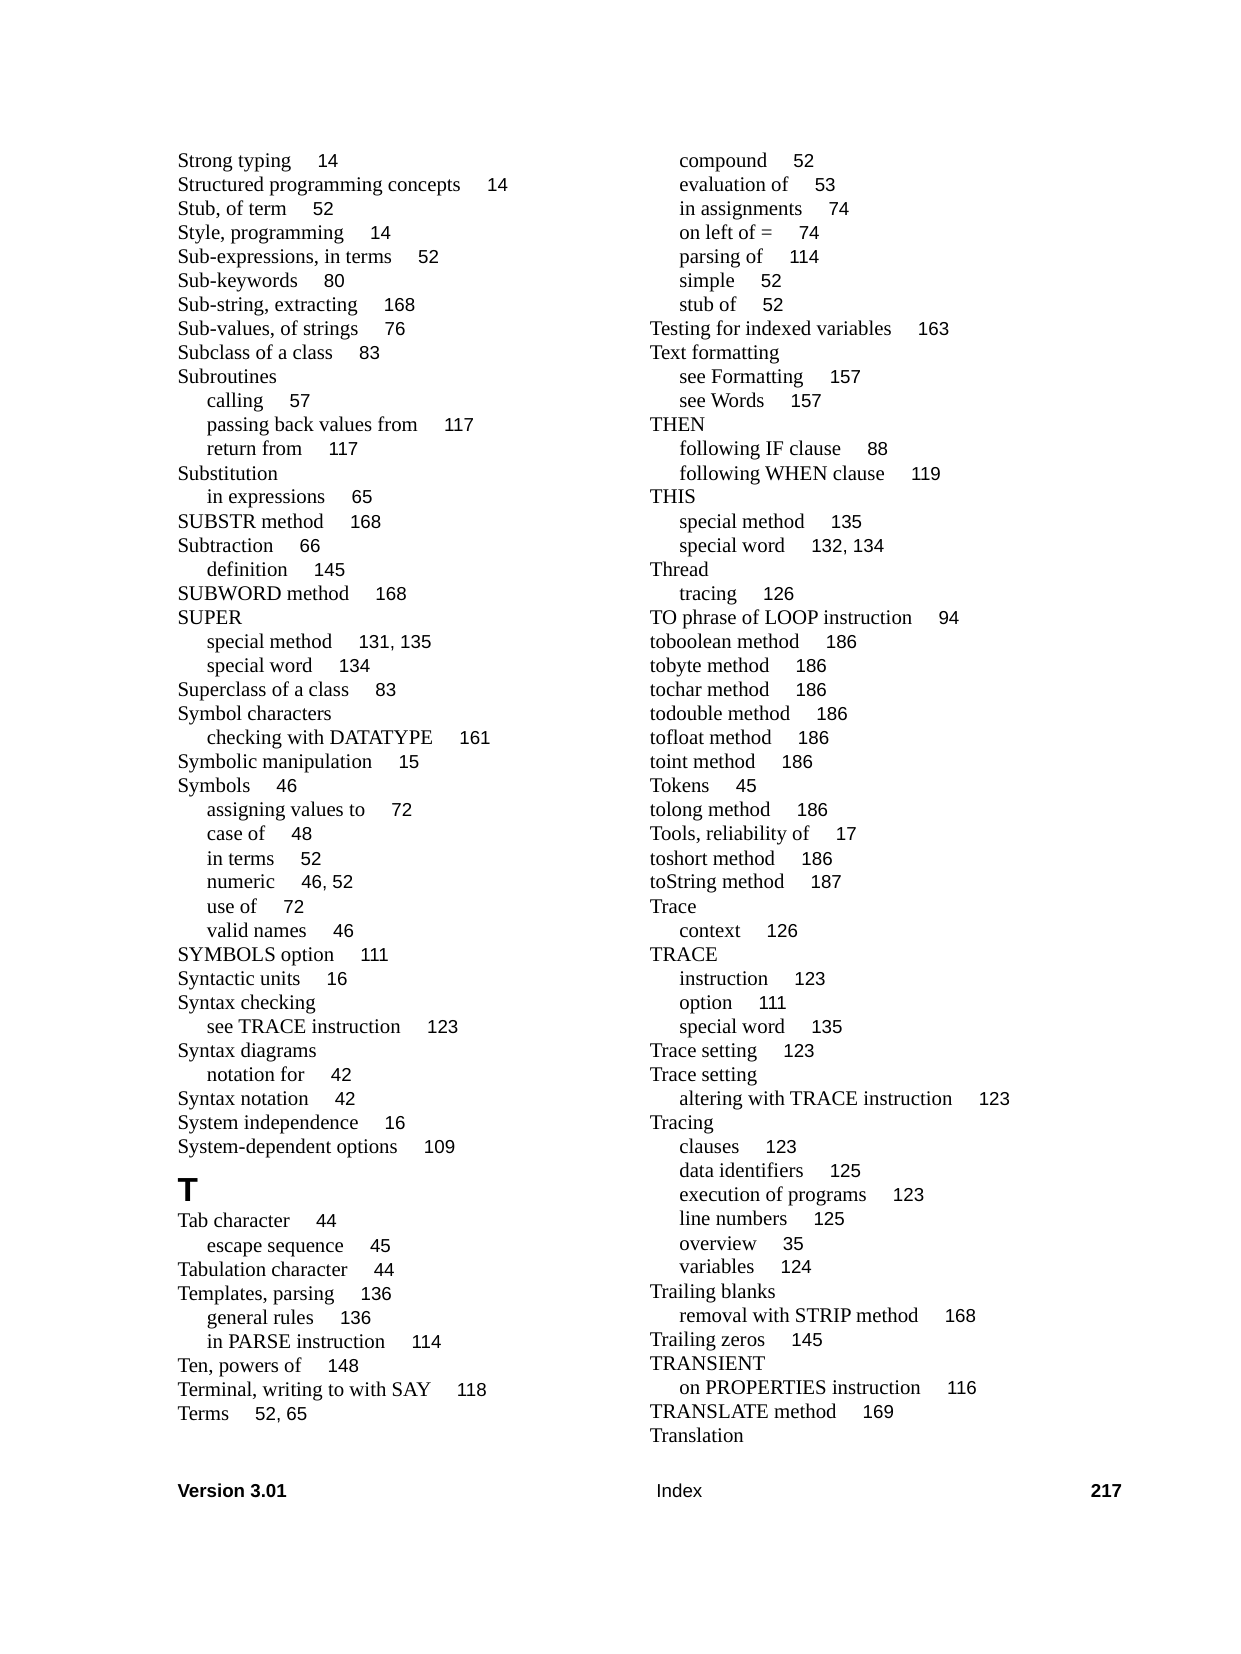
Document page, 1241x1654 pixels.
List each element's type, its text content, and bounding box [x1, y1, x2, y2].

text Ten, powers of 148 [177, 1353, 649, 1377]
text Subclass of a class 83 [177, 340, 649, 364]
text in assignments 74 [679, 196, 1122, 220]
text Trailing zeros 145 [649, 1327, 1122, 1351]
text tochar method 186 [649, 677, 1122, 701]
text calling 57 [207, 388, 649, 412]
text Syntactic units 16 [177, 966, 649, 990]
text assigning values to 72 [207, 797, 649, 821]
text stub of 52 [679, 292, 1122, 316]
text THIS [649, 484, 1122, 508]
text Sub-values, of strings 76 [177, 316, 649, 340]
text TRACE [649, 942, 1122, 966]
text on PROPERTIES instruction 116 [679, 1375, 1122, 1399]
text Syntax checking [177, 990, 649, 1014]
text altering with TRACE instruction 123 [679, 1086, 1122, 1110]
text Style, programming 14 [177, 220, 649, 244]
text context 126 [679, 918, 1122, 942]
text Thread [649, 557, 1122, 581]
text notation for 42 [207, 1062, 649, 1086]
text Trace setting 123 [649, 1038, 1122, 1062]
text toint method 186 [649, 749, 1122, 773]
text System independence 16 [177, 1110, 649, 1134]
text System-dependent options 109 [177, 1134, 649, 1158]
text use of 72 [207, 893, 649, 918]
text evaluation of 53 [679, 172, 1122, 196]
text variables 124 [679, 1254, 1122, 1278]
text toshort method 186 [649, 845, 1122, 869]
text Trailing blanks [649, 1278, 1122, 1303]
text special method 135 [679, 508, 1122, 533]
text compound 52 [679, 148, 1122, 172]
text in terms 52 [207, 845, 649, 869]
text Tracing [649, 1110, 1122, 1134]
text SUPER [177, 605, 649, 629]
text in PARSE instruction 114 [207, 1329, 649, 1353]
text Structured programming concepts 14 [177, 172, 649, 196]
text case of 48 [207, 821, 649, 845]
text Terminal, writing to with SAY 118 [177, 1377, 649, 1401]
text valid names 46 [207, 918, 649, 942]
text special word 134 [207, 653, 649, 677]
text Translation [649, 1423, 1122, 1447]
text option 111 [679, 990, 1122, 1014]
text Superclass of a class 83 [177, 677, 649, 701]
text checking with DATATYPE 161 [207, 725, 649, 749]
text Sub-keywords 80 [177, 268, 649, 292]
text Sub-string, extracting 168 [177, 292, 649, 316]
text tofloat method 186 [649, 725, 1122, 749]
text definition 145 [207, 557, 649, 581]
text TRANSLATE method 169 [649, 1399, 1122, 1423]
text overview 35 [679, 1230, 1122, 1254]
text clauses 123 [679, 1134, 1122, 1158]
text simple 52 [679, 268, 1122, 292]
text Symbols 46 [177, 773, 649, 797]
text Sub-expressions, in terms 52 [177, 244, 649, 268]
text execution of programs 123 [679, 1182, 1122, 1206]
text TRANSIENT [649, 1351, 1122, 1375]
text line numbers 125 [679, 1206, 1122, 1230]
text special word 135 [679, 1014, 1122, 1038]
text following IF clause 88 [679, 436, 1122, 460]
text Tools, reliability of 17 [649, 821, 1122, 845]
text Subtraction 66 [177, 533, 649, 557]
text parsing of 114 [679, 244, 1122, 268]
text SUBWORD method 168 [177, 581, 649, 605]
text Templates, parsing 136 [177, 1281, 649, 1305]
text tolong method 186 [649, 797, 1122, 821]
text Syntax notation 42 [177, 1086, 649, 1110]
text Tokens 45 [649, 773, 1122, 797]
text passing back values from 117 [207, 412, 649, 436]
text Strong typing 14 [177, 148, 649, 172]
text Testing for indexed variables 163 [649, 316, 1122, 340]
text Tab character 44 [177, 1208, 649, 1232]
text general rules 136 [207, 1305, 649, 1329]
text instruction 123 [679, 966, 1122, 990]
text toString method 187 [649, 869, 1122, 893]
text SYMBOLS option 111 [177, 942, 649, 966]
text THEN [649, 412, 1122, 436]
text Terms 52, 65 [177, 1401, 649, 1425]
text Symbol characters [177, 701, 649, 725]
text Symbolic manipulation 15 [177, 749, 649, 773]
text T [177, 1170, 649, 1208]
text escape sequence 45 [207, 1232, 649, 1257]
text Stub, of term 52 [177, 196, 649, 220]
text Tabulation character 44 [177, 1257, 649, 1281]
text tobyte method 186 [649, 653, 1122, 677]
text see TRACE instruction 123 [207, 1014, 649, 1038]
text Substitution [177, 460, 649, 484]
text return from 117 [207, 436, 649, 460]
text Text formatting [649, 340, 1122, 364]
text SUBSTR method 168 [177, 508, 649, 533]
text toboolean method 186 [649, 629, 1122, 653]
text TO phrase of LOOP instruction 94 [649, 605, 1122, 629]
text in expressions 65 [207, 484, 649, 508]
text see Formatting 157 [679, 364, 1122, 388]
text numeric 46, 52 [207, 869, 649, 893]
text Syntax diagrams [177, 1038, 649, 1062]
text Subroutines [177, 364, 649, 388]
text special word 132, 134 [679, 533, 1122, 557]
text on left of = 74 [679, 220, 1122, 244]
text data identifiers 125 [679, 1158, 1122, 1182]
text todouble method 186 [649, 701, 1122, 725]
text Trace setting [649, 1062, 1122, 1086]
text tracing 126 [679, 581, 1122, 605]
text see Words 157 [679, 388, 1122, 412]
text removal with STRIP method 168 [679, 1303, 1122, 1327]
text special method 131, 135 [207, 629, 649, 653]
text Trace [649, 893, 1122, 918]
text following WHEN clause 119 [679, 460, 1122, 484]
